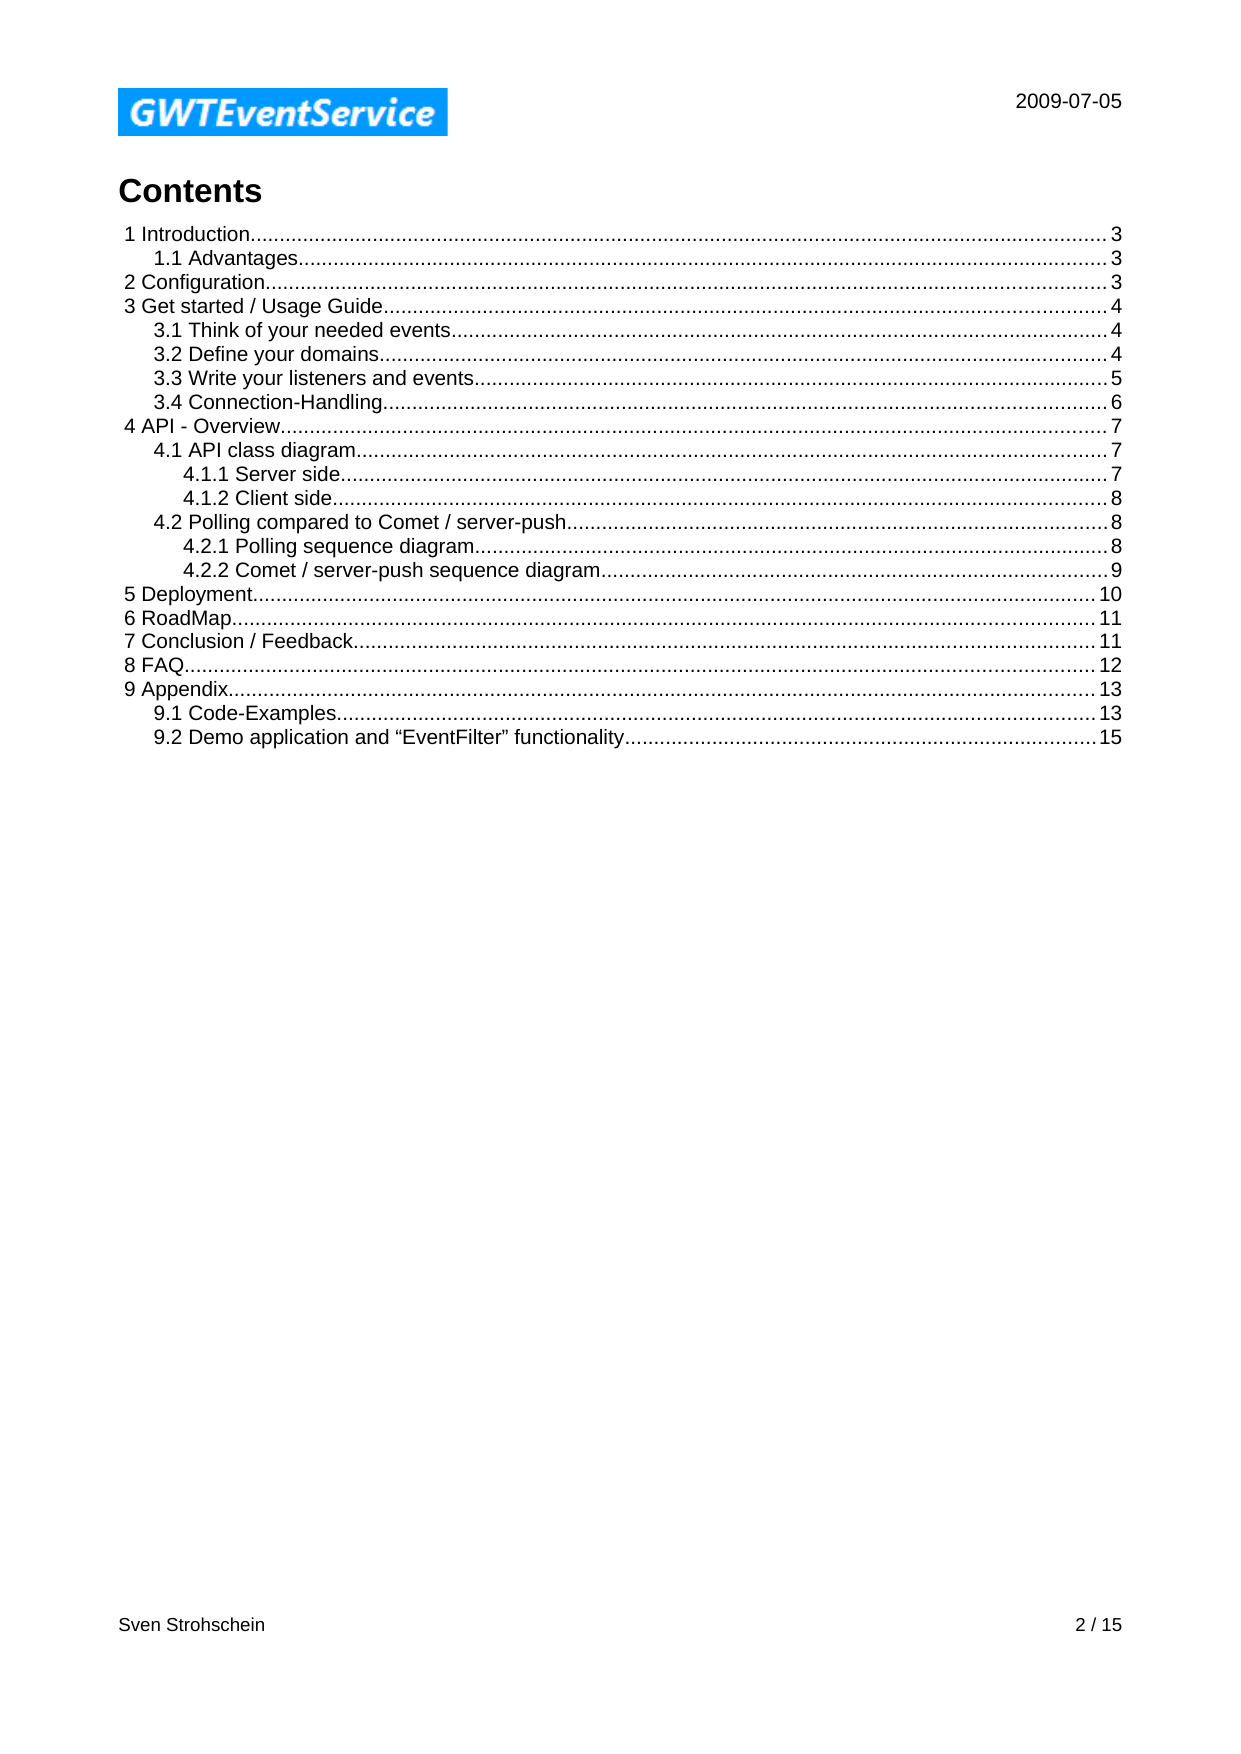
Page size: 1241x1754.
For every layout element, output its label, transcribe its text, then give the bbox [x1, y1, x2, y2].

text 4.2.1 Polling sequence diagram 8 [177, 533, 1122, 557]
text 4.1.2 Client side 8 [177, 486, 1122, 509]
text 3.2 Define your domains 4 [148, 342, 1122, 366]
subtitle Contents [118, 171, 1122, 209]
text 4.1 API class diagram 7 [148, 438, 1122, 462]
text 3.4 Connection-Handling 6 [148, 390, 1122, 414]
text 9.2 Demo application and “EventFilter” functionality 15 [148, 725, 1122, 749]
text 1 Introduction 3 [118, 222, 1122, 246]
text 4 API - Overview 7 [118, 414, 1122, 438]
text 2 Configuration 3 [118, 270, 1122, 294]
text 9 Appendix 13 [118, 677, 1122, 701]
text 3.3 Write your listeners and events 5 [148, 366, 1122, 390]
picture [118, 88, 448, 136]
text 4.2.2 Comet / server-push sequence diagram 9 [177, 557, 1122, 581]
text 1.1 Advantages 3 [148, 246, 1122, 270]
text 4.1.1 Server side 7 [177, 462, 1122, 486]
text 8 FAQ 12 [118, 653, 1122, 677]
text 6 RoadMap 11 [118, 605, 1122, 629]
text 3.1 Think of your needed events 4 [148, 318, 1122, 342]
text 5 Deployment 10 [118, 581, 1122, 605]
text 3 Get started / Usage Guide 4 [118, 294, 1122, 318]
text 4.2 Polling compared to Comet / server-push 8 [148, 509, 1122, 533]
text 9.1 Code-Examples 13 [148, 701, 1122, 725]
text 7 Conclusion / Feedback 11 [118, 629, 1122, 653]
